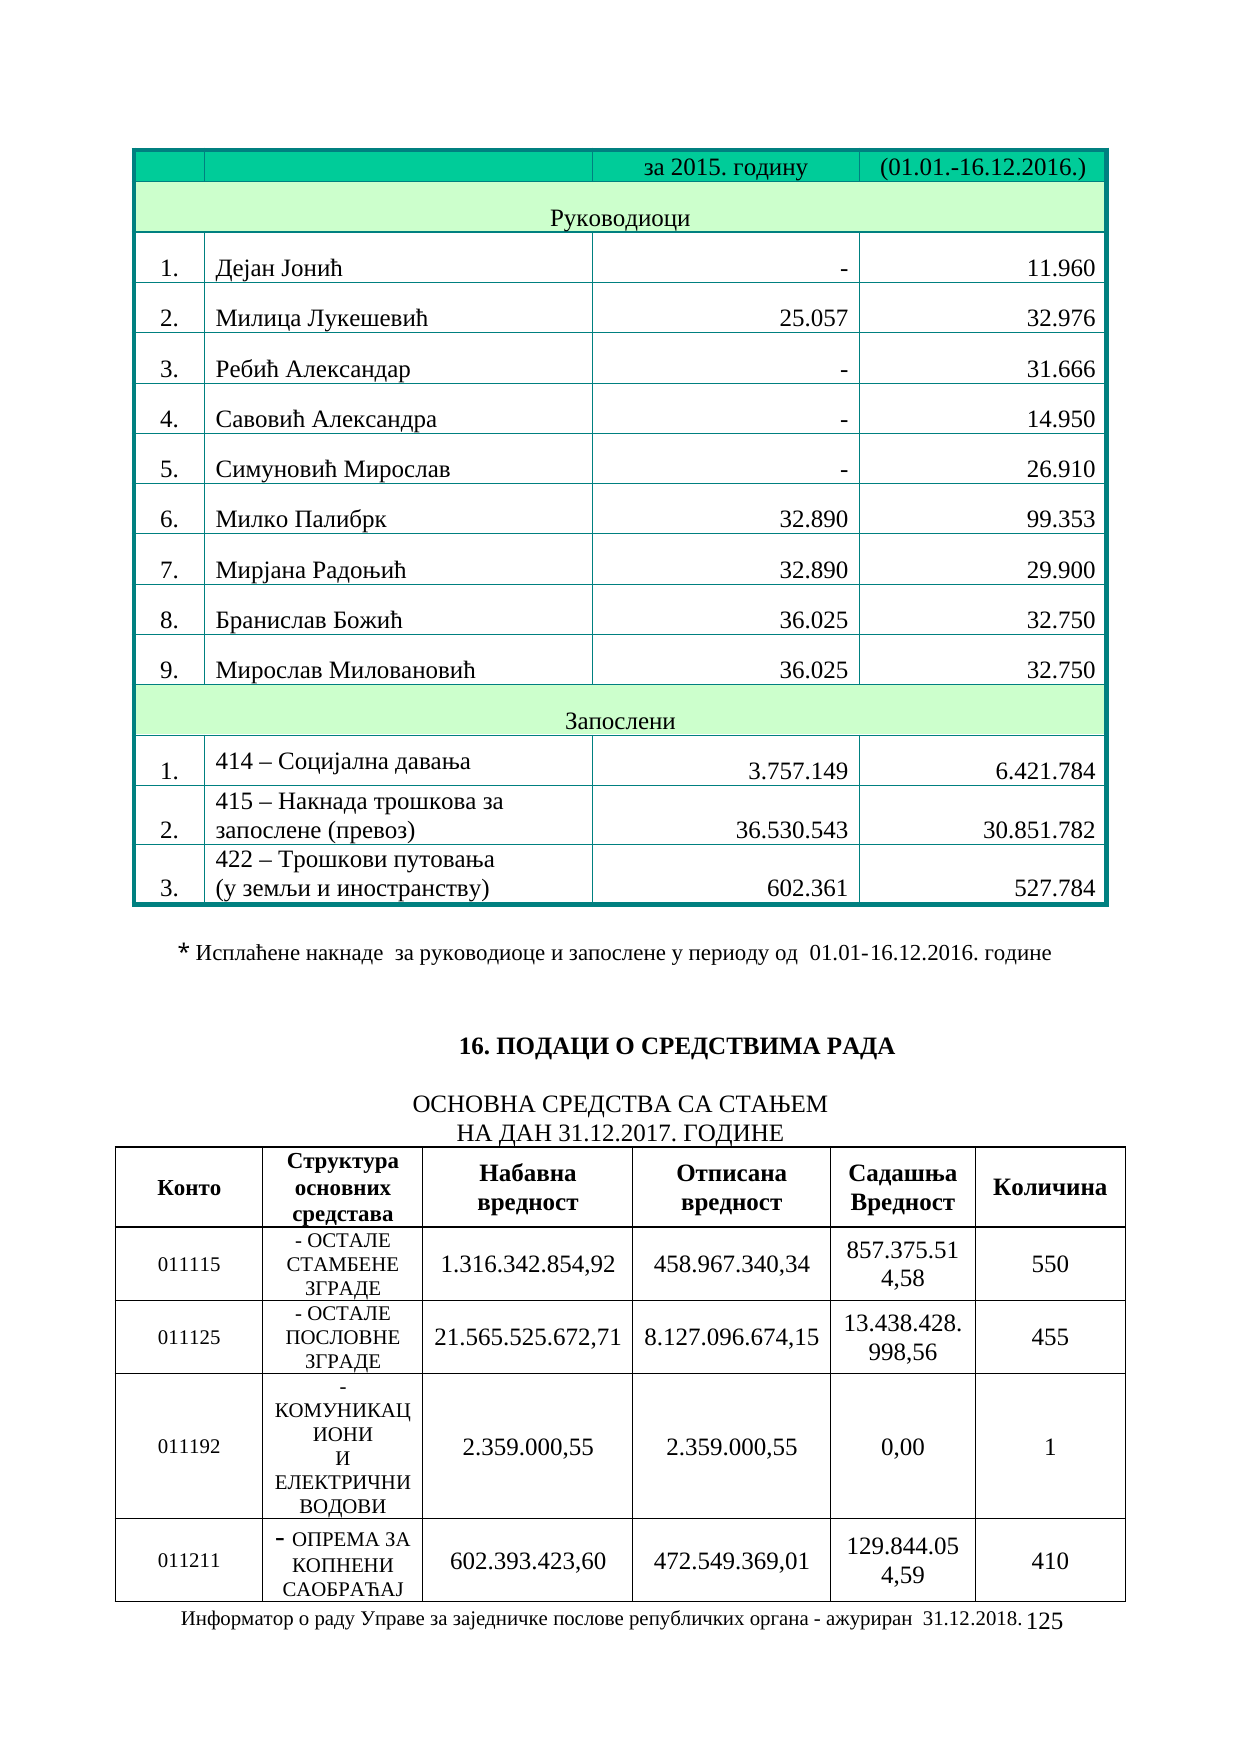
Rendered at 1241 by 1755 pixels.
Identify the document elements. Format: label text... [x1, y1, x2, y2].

table_cell - [593, 384, 859, 433]
table_cell - [593, 434, 859, 483]
table_cell Симуновић Мирослав [205, 434, 592, 483]
table_cell Савовић Александра [205, 384, 592, 433]
text ОСНОВНА СРЕДСТВА СА СТАЊЕМ [177, 1089, 1063, 1118]
table_cell - КОМУНИКАЦИОНИ И ЕЛЕКТРИЧНИ ВОДОВИ [263, 1374, 422, 1518]
table_cell 410 [976, 1519, 1125, 1601]
table_cell 415 – Накнада трошкова за запослене (превоз) [205, 786, 592, 843]
table_cell - ОПРЕМА ЗА КОПНЕНИ САОБРАЋАЈ [263, 1519, 422, 1601]
table_cell 8. [136, 585, 204, 634]
table_header Садашња Вредност [831, 1148, 975, 1226]
text НА ДАН 31.12.2017. ГОДИНЕ [177, 1118, 1063, 1146]
table_cell 4. [136, 384, 204, 433]
table_header Конто [116, 1148, 262, 1226]
table_cell 1. [136, 233, 204, 282]
table_cell Руководиоци [136, 182, 1104, 231]
table_cell 1.316.342.854,92 [423, 1228, 632, 1300]
table_cell - ОСТАЛЕ СТАМБЕНЕ ЗГРАДЕ [263, 1228, 422, 1300]
table_header Структура основних средстава [263, 1148, 422, 1226]
table_header Отписана вредност [633, 1148, 830, 1226]
table_header (01.01.-16.12.2016.) [860, 152, 1104, 181]
table_cell 3. [136, 845, 204, 902]
table_cell 31.666 [860, 333, 1104, 382]
table_cell 458.967.340,34 [633, 1228, 830, 1300]
table_cell 36.025 [593, 635, 859, 684]
table_cell 32.890 [593, 534, 859, 584]
table_cell 11.960 [860, 233, 1104, 282]
table_cell - [593, 333, 859, 382]
table_cell 414 – Социјална давања [205, 736, 592, 785]
table_cell 29.900 [860, 534, 1104, 584]
table_cell 32.890 [593, 484, 859, 533]
table_cell 9. [136, 635, 204, 684]
table_cell 602.361 [593, 845, 859, 902]
table_cell 14.950 [860, 384, 1104, 433]
table_cell 8.127.096.674,15 [633, 1301, 830, 1373]
table_cell 527.784 [860, 845, 1104, 902]
table_header за 2015. годину [593, 152, 859, 181]
table_cell 30.851.782 [860, 786, 1104, 843]
table_cell Мирослав Миловановић [205, 635, 592, 684]
table_cell Милко Палибрк [205, 484, 592, 533]
table_cell 26.910 [860, 434, 1104, 483]
table_cell 99.353 [860, 484, 1104, 533]
table_cell 422 – Трошкови путовања (у земљи и иностранству) [205, 845, 592, 902]
table_cell 550 [976, 1228, 1125, 1300]
table_cell 3. [136, 333, 204, 382]
table_cell - [593, 233, 859, 282]
table_cell 011125 [116, 1301, 262, 1373]
table_cell 36.530.543 [593, 786, 859, 843]
table_cell Дејан Јонић [205, 233, 592, 282]
table_cell Мирјана Радоњић [205, 534, 592, 584]
table_cell Запослени [136, 685, 1104, 734]
table_cell 21.565.525.672,71 [423, 1301, 632, 1373]
table_cell 2. [136, 283, 204, 332]
table_cell 011192 [116, 1374, 262, 1518]
table_cell - ОСТАЛЕ ПОСЛОВНЕ ЗГРАДЕ [263, 1301, 422, 1373]
table_cell 32.750 [860, 635, 1104, 684]
table_cell 32.976 [860, 283, 1104, 332]
table_cell 455 [976, 1301, 1125, 1373]
table_cell 472.549.369,01 [633, 1519, 830, 1601]
table_cell Милица Лукешевић [205, 283, 592, 332]
table_cell 011211 [116, 1519, 262, 1601]
table_cell 36.025 [593, 585, 859, 634]
table_header Набавна вредност [423, 1148, 632, 1226]
table_cell 0,00 [831, 1374, 975, 1518]
table_cell Ребић Александар [205, 333, 592, 382]
text * Исплаћене накнаде за руководиоце и запослене у периоду од 01.01-16.12.2016. године [177, 935, 1063, 967]
table_cell 1. [136, 736, 204, 785]
table_cell 13.438.428.998,56 [831, 1301, 975, 1373]
table_cell 6.421.784 [860, 736, 1104, 785]
table_cell 011115 [116, 1228, 262, 1300]
table_cell 129.844.054,59 [831, 1519, 975, 1601]
table_cell 25.057 [593, 283, 859, 332]
table_cell 602.393.423,60 [423, 1519, 632, 1601]
table_cell 1 [976, 1374, 1125, 1518]
table_cell 5. [136, 434, 204, 483]
text 16. ПОДАЦИ О СРЕДСТВИМА РАДА [177, 1031, 1063, 1060]
table_cell Бранислав Божић [205, 585, 592, 634]
table_cell 3.757.149 [593, 736, 859, 785]
table_header [205, 152, 592, 181]
table_cell 7. [136, 534, 204, 584]
table_cell 2.359.000,55 [633, 1374, 830, 1518]
table_header Количина [976, 1148, 1125, 1226]
table_cell 6. [136, 484, 204, 533]
table_cell 857.375.514,58 [831, 1228, 975, 1300]
table_cell 2. [136, 786, 204, 843]
table_header [136, 152, 204, 181]
table_cell 2.359.000,55 [423, 1374, 632, 1518]
table_cell 32.750 [860, 585, 1104, 634]
